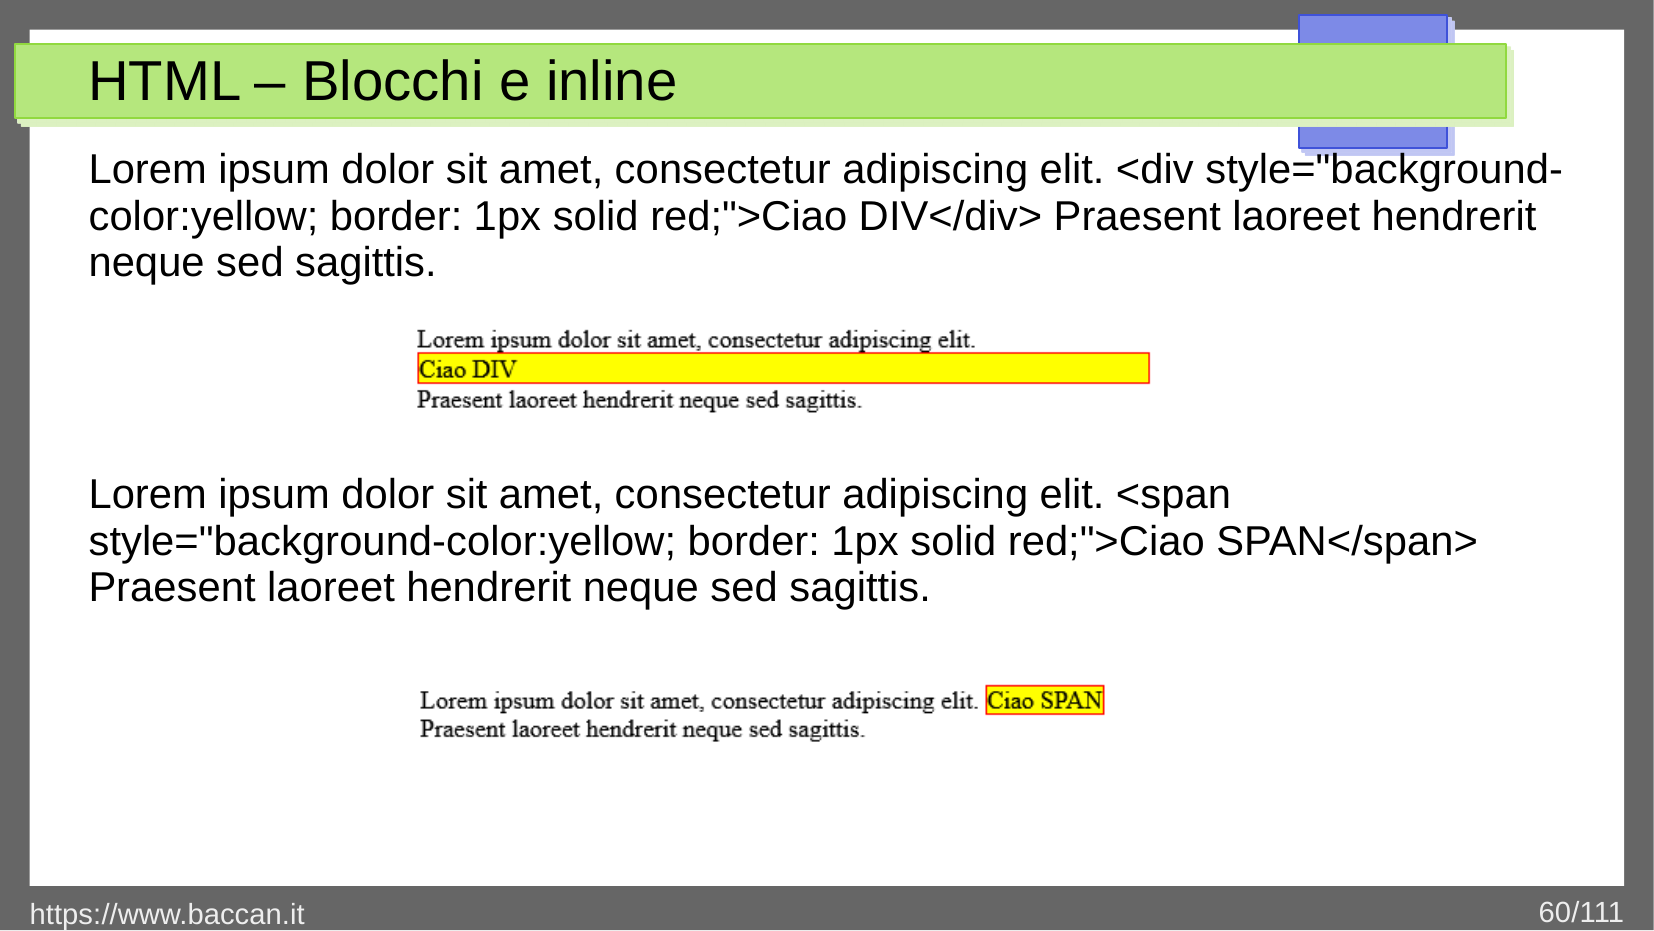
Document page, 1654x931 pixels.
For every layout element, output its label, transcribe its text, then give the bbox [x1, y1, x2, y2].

title HTML – Blocchi e inline [88, 44, 1506, 113]
picture [413, 324, 1158, 419]
text_box Lorem ipsum dolor sit amet, consectetur adipiscing elit. <div style="background-color:yellow; border: 1px solid red;">Ciao DIV</div> Praesent laoreet hendrerit neque sed sagittis. Lorem ipsum dolor sit amet, consectetur adipiscing elit. <span style="background-color:yellow; border: 1px solid red;">Ciao SPAN</span> Praesent laoreet hendrerit neque sed sagittis. [88, 113, 1565, 876]
picture [413, 679, 1147, 745]
